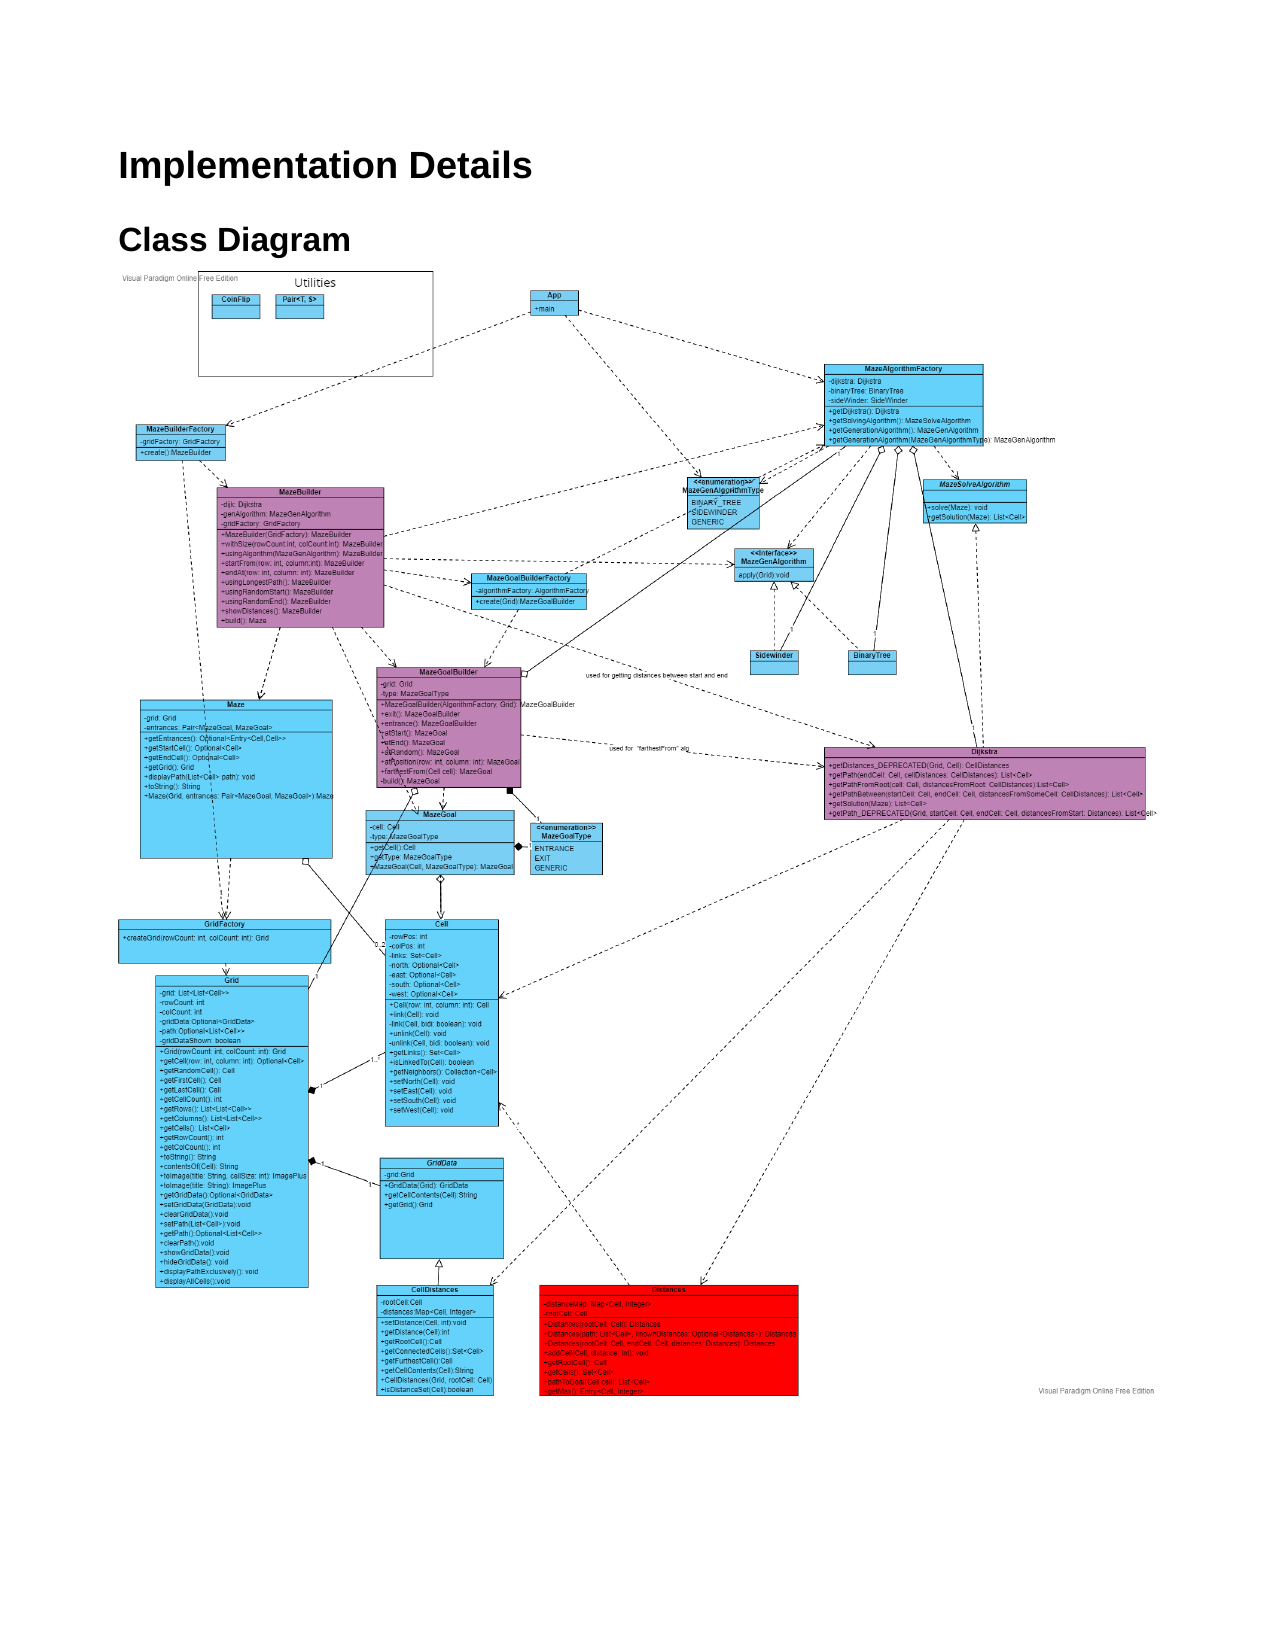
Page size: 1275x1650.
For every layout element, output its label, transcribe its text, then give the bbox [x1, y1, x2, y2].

subtitle Implementation Details [118, 143, 1157, 187]
subtitle Class Diagram [118, 220, 1157, 259]
picture [118, 271, 1157, 1396]
